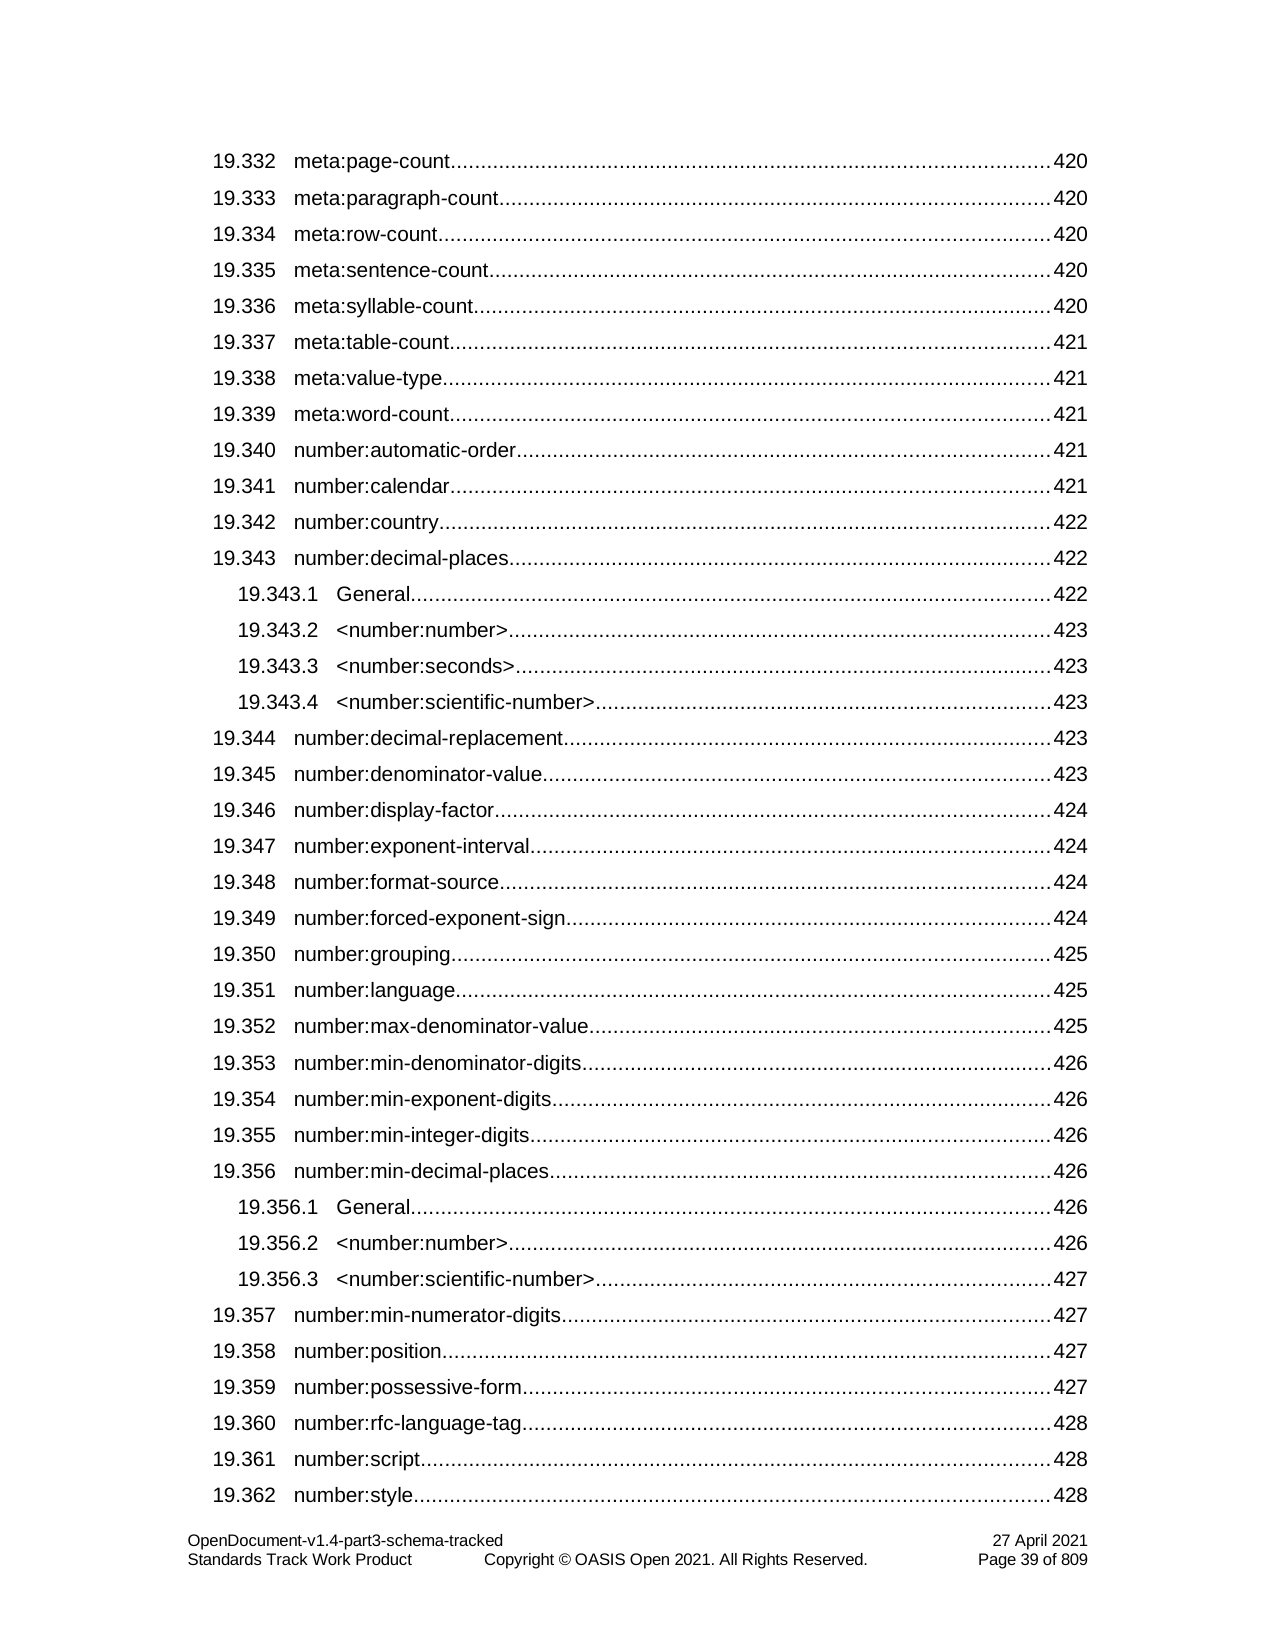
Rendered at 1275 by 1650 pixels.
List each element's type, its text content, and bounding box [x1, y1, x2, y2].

text 19.346 number:display-factor 424 [212, 799, 1088, 822]
text 19.350 number:grouping 425 [212, 943, 1088, 966]
text 19.349 number:forced-exponent-sign 424 [212, 907, 1088, 930]
text 19.362 number:style 428 [212, 1483, 1088, 1507]
text 19.338 meta:value-type 421 [212, 366, 1088, 390]
text 19.358 number:position 427 [212, 1339, 1088, 1363]
text 19.341 number:calendar 421 [212, 474, 1088, 498]
text 19.333 meta:paragraph-count 420 [212, 186, 1088, 209]
text 19.344 number:decimal-replacement 423 [212, 727, 1088, 750]
text 19.354 number:min-exponent-digits 426 [212, 1087, 1088, 1111]
text 19.332 meta:page-count 420 [212, 150, 1088, 173]
text 19.356.1 General 426 [237, 1195, 1088, 1219]
text 19.348 number:format-source 424 [212, 871, 1088, 894]
text 19.343.2 <number:number> 423 [237, 618, 1088, 642]
text 19.343.3 <number:seconds> 423 [237, 654, 1088, 678]
text 19.356.2 <number:number> 426 [237, 1231, 1088, 1255]
text 19.335 meta:sentence-count 420 [212, 258, 1088, 282]
text 19.336 meta:syllable-count 420 [212, 294, 1088, 318]
text 19.337 meta:table-count 421 [212, 330, 1088, 354]
text 19.360 number:rfc-language-tag 428 [212, 1411, 1088, 1435]
text 19.352 number:max-denominator-value 425 [212, 1015, 1088, 1038]
text 19.334 meta:row-count 420 [212, 222, 1088, 246]
text 19.357 number:min-numerator-digits 427 [212, 1303, 1088, 1327]
text 19.355 number:min-integer-digits 426 [212, 1123, 1088, 1147]
text 19.342 number:country 422 [212, 510, 1088, 534]
text 19.343.4 <number:scientific-number> 423 [237, 691, 1088, 714]
text 19.340 number:automatic-order 421 [212, 438, 1088, 462]
text 19.343 number:decimal-places 422 [212, 546, 1088, 570]
text 19.359 number:possessive-form 427 [212, 1375, 1088, 1399]
text 19.347 number:exponent-interval 424 [212, 835, 1088, 858]
text 19.345 number:denominator-value 423 [212, 763, 1088, 786]
text 19.361 number:script 428 [212, 1447, 1088, 1471]
text 19.339 meta:word-count 421 [212, 402, 1088, 426]
text 19.356.3 <number:scientific-number> 427 [237, 1267, 1088, 1291]
text 19.343.1 General 422 [237, 582, 1088, 606]
text 19.353 number:min-denominator-digits 426 [212, 1051, 1088, 1074]
text 19.356 number:min-decimal-places 426 [212, 1159, 1088, 1183]
text 19.351 number:language 425 [212, 979, 1088, 1002]
